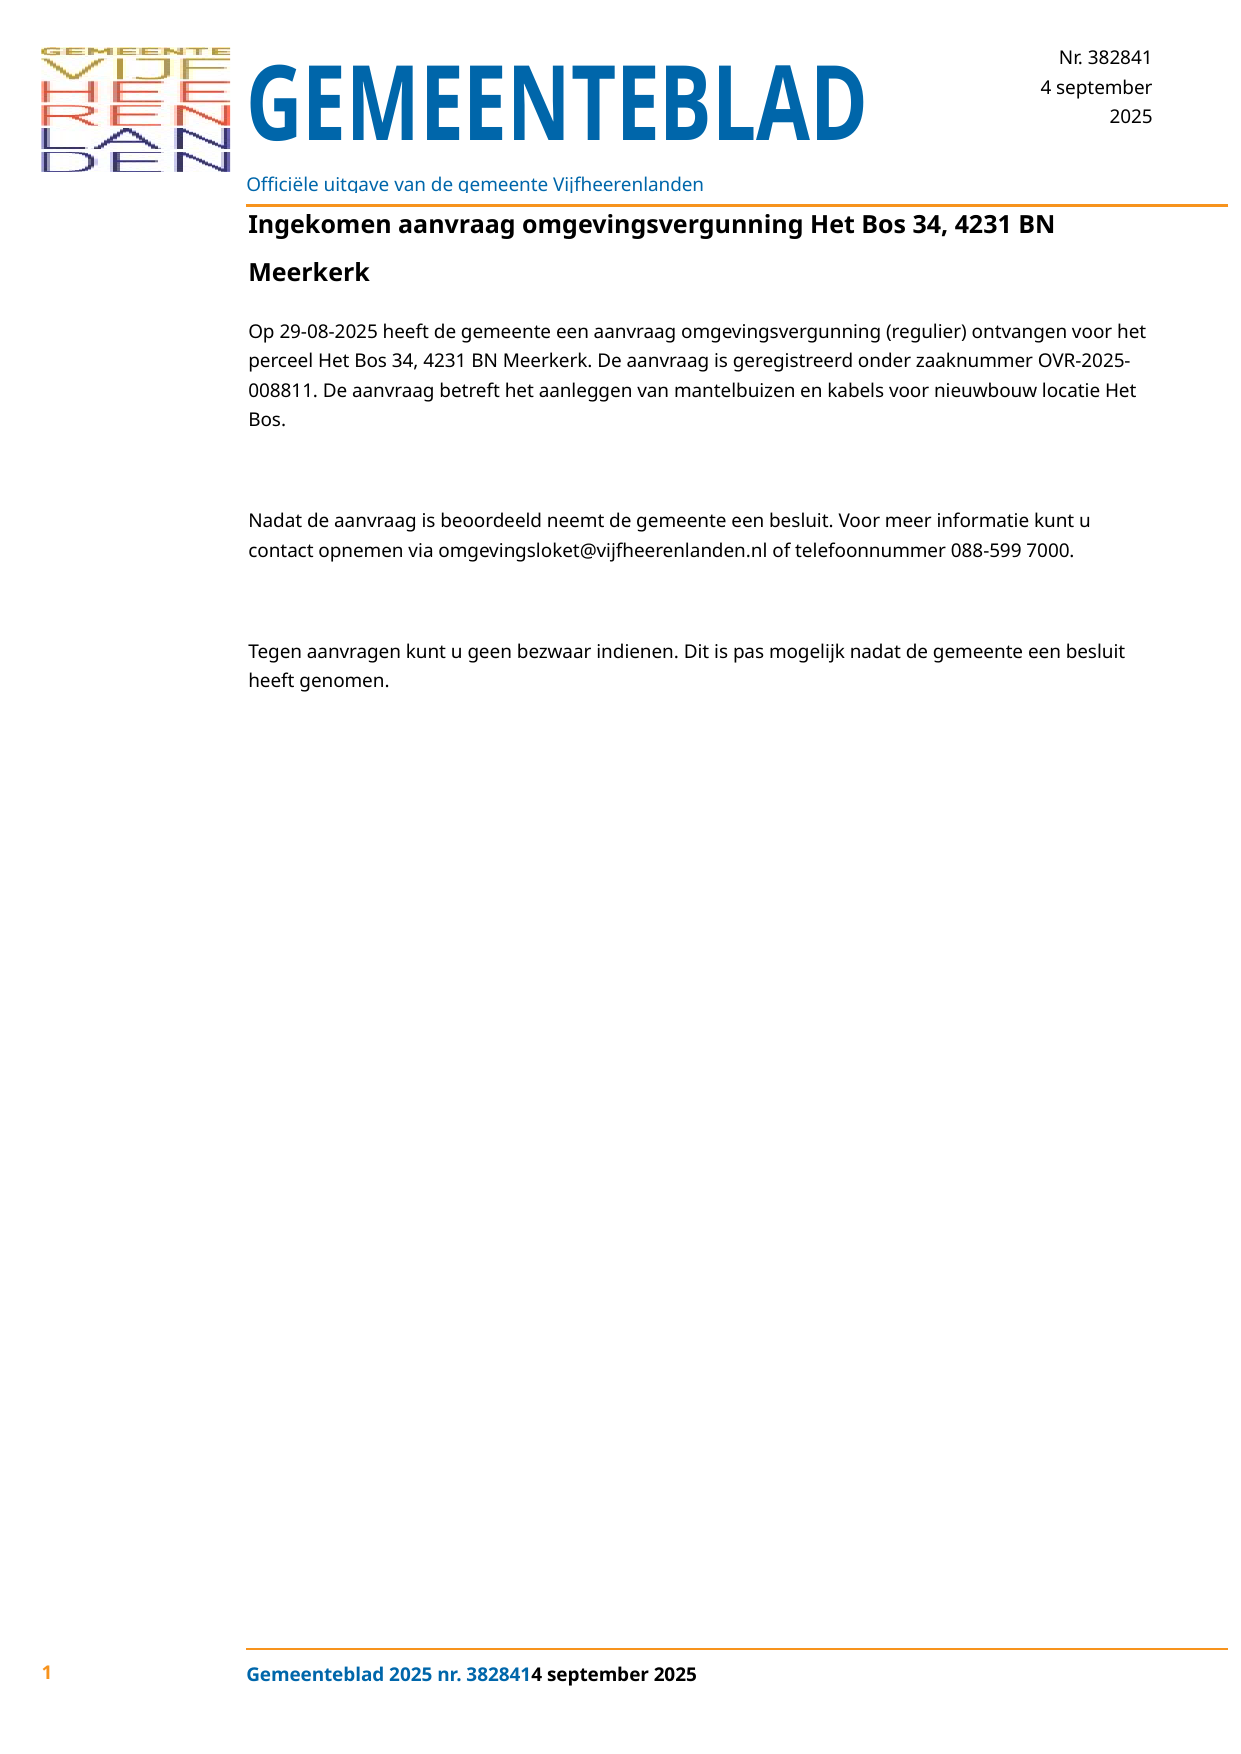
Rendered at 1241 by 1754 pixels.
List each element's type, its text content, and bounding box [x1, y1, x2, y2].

text Nadat de aanvraag is beoordeeld neemt de gemeente een besluit. Voor meer informatie kunt u contact opnemen via omgevingsloket@vijfheerenlanden.nl of telefoonnummer 088-599 7000. [248, 507, 1152, 563]
text Op 29-08-2025 heeft de gemeente een aanvraag omgevingsvergunning (regulier) ontvangen voor het perceel Het Bos 34, 4231 BN Meerkerk. De aanvraag is geregistreerd onder zaaknummer OVR-2025-008811. De aanvraag betreft het aanleggen van mantelbuizen en kabels voor nieuwbouw locatie Het Bos. [248, 318, 1152, 432]
text Tegen aanvragen kunt u geen bezwaar indienen. Dit is pas mogelijk nadat de gemeente een besluit heeft genomen. [248, 638, 1152, 693]
text Ingekomen aanvraag omgevingsvergunning Het Bos 34, 4231 BN Meerkerk [248, 207, 1152, 288]
picture [41, 47, 231, 172]
